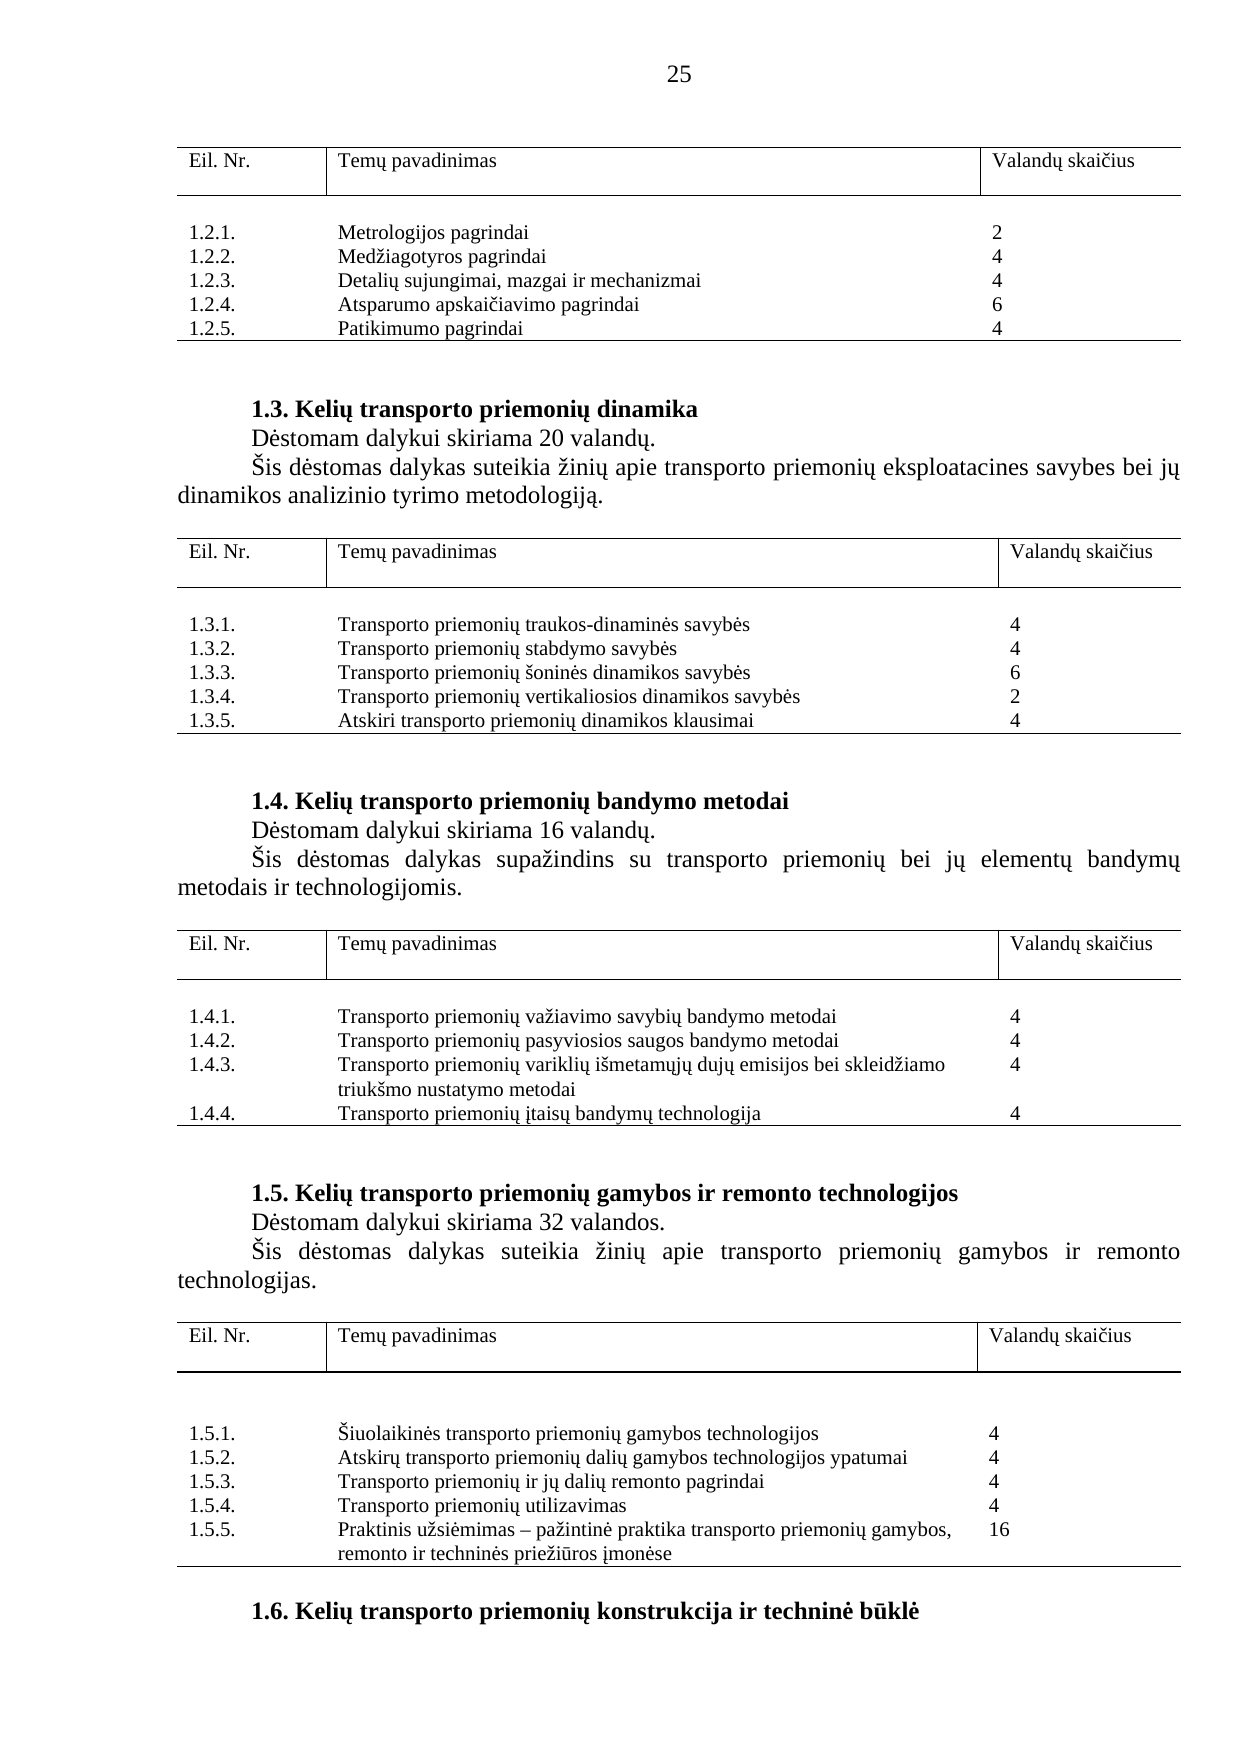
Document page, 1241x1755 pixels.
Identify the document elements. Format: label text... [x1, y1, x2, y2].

text Šis dėstomas dalykas suteikia žinių apie transporto priemonių eksploatacines savybes bei jų dinamikos analizinio tyrimo metodologiją. [177, 452, 1181, 509]
table_cell [999, 1126, 1181, 1150]
table_cell [177, 1541, 326, 1566]
table_cell Transporto priemonių variklių išmetamųjų dujų emisijos bei skleidžiamo [326, 1053, 999, 1076]
table_cell [326, 588, 999, 612]
table_cell 4 [978, 1469, 1181, 1493]
table_cell Detalių sujungimai, mazgai ir mechanizmai [326, 268, 981, 292]
table_cell 4 [999, 1101, 1181, 1124]
table_header Valandų skaičius [999, 539, 1181, 587]
table_cell 1.4.4. [177, 1101, 326, 1124]
table_cell [978, 1396, 1181, 1421]
table_cell 1.3.4. [177, 684, 326, 708]
table_cell [999, 980, 1181, 1004]
table_header Eil. Nr. [177, 539, 326, 587]
table_cell 4 [999, 708, 1181, 732]
table_cell 2 [999, 684, 1181, 708]
text 1.5. Kelių transporto priemonių gamybos ir remonto technologijos [177, 1178, 1181, 1207]
table_cell 4 [981, 268, 1181, 292]
table_cell Šiuolaikinės transporto priemonių gamybos technologijos [326, 1421, 977, 1444]
table_cell Transporto priemonių šoninės dinamikos savybės [326, 660, 999, 684]
table_cell 1.4.1. [177, 1004, 326, 1028]
table_cell [326, 1126, 999, 1150]
table_cell Praktinis užsiėmimas – pažintinė praktika transporto priemonių gamybos, remonto ir techninės priežiūros įmonėse [326, 1517, 977, 1566]
table_cell 4 [978, 1421, 1181, 1444]
table_cell 1.3.1. [177, 612, 326, 636]
table_cell 4 [999, 636, 1181, 660]
table_cell Metrologijos pagrindai [326, 220, 981, 244]
text Dėstomam dalykui skiriama 20 valandų. [177, 423, 1181, 452]
table_cell Transporto priemonių traukos-dinaminės savybės [326, 612, 999, 636]
table_cell 1.5.1. [177, 1421, 326, 1444]
table_cell [326, 1373, 977, 1396]
table_cell [326, 734, 999, 757]
table_cell [177, 341, 326, 365]
table_cell [981, 341, 1181, 365]
table_cell [177, 1373, 326, 1396]
table_cell Transporto priemonių įtaisų bandymų technologija [326, 1101, 999, 1124]
table_cell Medžiagotyros pagrindai [326, 244, 981, 268]
table_header Eil. Nr. [177, 1323, 326, 1371]
table_cell [177, 196, 326, 220]
table_cell 6 [981, 292, 1181, 316]
table_cell 4 [981, 316, 1181, 340]
table_cell 1.5.5. [177, 1517, 326, 1541]
table_cell 4 [978, 1445, 1181, 1469]
table_cell Transporto priemonių vertikaliosios dinamikos savybės [326, 684, 999, 708]
table_cell [177, 588, 326, 612]
table_cell 4 [981, 244, 1181, 268]
table_cell 1.2.1. [177, 220, 326, 244]
table_cell Transporto priemonių pasyviosios saugos bandymo metodai [326, 1028, 999, 1052]
table_header Temų pavadinimas [327, 148, 980, 195]
table_cell Transporto priemonių ir jų dalių remonto pagrindai [326, 1469, 977, 1493]
table_cell Patikimumo pagrindai [326, 316, 981, 340]
table_cell [326, 1396, 977, 1421]
table_cell [177, 1396, 326, 1421]
table_cell Transporto priemonių važiavimo savybių bandymo metodai [326, 1004, 999, 1028]
table_cell Transporto priemonių utilizavimas [326, 1493, 977, 1517]
table_cell [999, 1076, 1181, 1101]
table_cell 4 [999, 1004, 1181, 1028]
table_cell 2 [981, 220, 1181, 244]
table_cell 4 [978, 1493, 1181, 1517]
table_cell 1.5.4. [177, 1493, 326, 1517]
table_cell 4 [999, 1028, 1181, 1052]
table_cell [981, 196, 1181, 220]
table_cell [177, 1076, 326, 1101]
text Šis dėstomas dalykas suteikia žinių apie transporto priemonių gamybos ir remonto technologijas. [177, 1236, 1181, 1293]
table_cell [978, 1373, 1181, 1396]
table_cell Atskirų transporto priemonių dalių gamybos technologijos ypatumai [326, 1445, 977, 1469]
table_header Temų pavadinimas [327, 931, 998, 979]
table_cell 1.5.3. [177, 1469, 326, 1493]
table_header Valandų skaičius [981, 148, 1181, 195]
table_cell [326, 196, 981, 220]
text 1.6. Kelių transporto priemonių konstrukcija ir techninė būklė [177, 1596, 1181, 1624]
table_header Eil. Nr. [177, 148, 326, 195]
text Šis dėstomas dalykas supažindins su transporto priemonių bei jų elementų bandymų metodais ir technologijomis. [177, 844, 1181, 901]
table_header Valandų skaičius [999, 931, 1181, 979]
table_cell 1.2.4. [177, 292, 326, 316]
table_cell 1.3.3. [177, 660, 326, 684]
table_cell 16 [978, 1517, 1181, 1541]
table_cell Atskiri transporto priemonių dinamikos klausimai [326, 708, 999, 732]
table_cell 1.4.2. [177, 1028, 326, 1052]
text Dėstomam dalykui skiriama 16 valandų. [177, 815, 1181, 844]
table_cell 4 [999, 612, 1181, 636]
table_cell [999, 734, 1181, 757]
table_cell triukšmo nustatymo metodai [326, 1076, 999, 1101]
table_cell 1.3.2. [177, 636, 326, 660]
table_cell [177, 980, 326, 1004]
table_cell [978, 1541, 1181, 1566]
text 1.3. Kelių transporto priemonių dinamika [177, 394, 1181, 423]
table_cell 4 [999, 1053, 1181, 1076]
table_cell 1.5.2. [177, 1445, 326, 1469]
table_header Valandų skaičius [978, 1323, 1181, 1371]
table_cell 1.4.3. [177, 1053, 326, 1076]
table_cell [999, 588, 1181, 612]
table_cell [326, 980, 999, 1004]
table_header Temų pavadinimas [327, 539, 998, 587]
table_cell Atsparumo apskaičiavimo pagrindai [326, 292, 981, 316]
text 1.4. Kelių transporto priemonių bandymo metodai [177, 786, 1181, 815]
table_cell 1.2.5. [177, 316, 326, 340]
table_cell 1.2.3. [177, 268, 326, 292]
table_cell 1.3.5. [177, 708, 326, 732]
table_cell [326, 341, 981, 365]
table_header Temų pavadinimas [327, 1323, 977, 1371]
table_cell [177, 1126, 326, 1150]
table_cell Transporto priemonių stabdymo savybės [326, 636, 999, 660]
table_header Eil. Nr. [177, 931, 326, 979]
table_cell 6 [999, 660, 1181, 684]
text Dėstomam dalykui skiriama 32 valandos. [177, 1207, 1181, 1236]
table_cell [177, 734, 326, 757]
table_cell 1.2.2. [177, 244, 326, 268]
